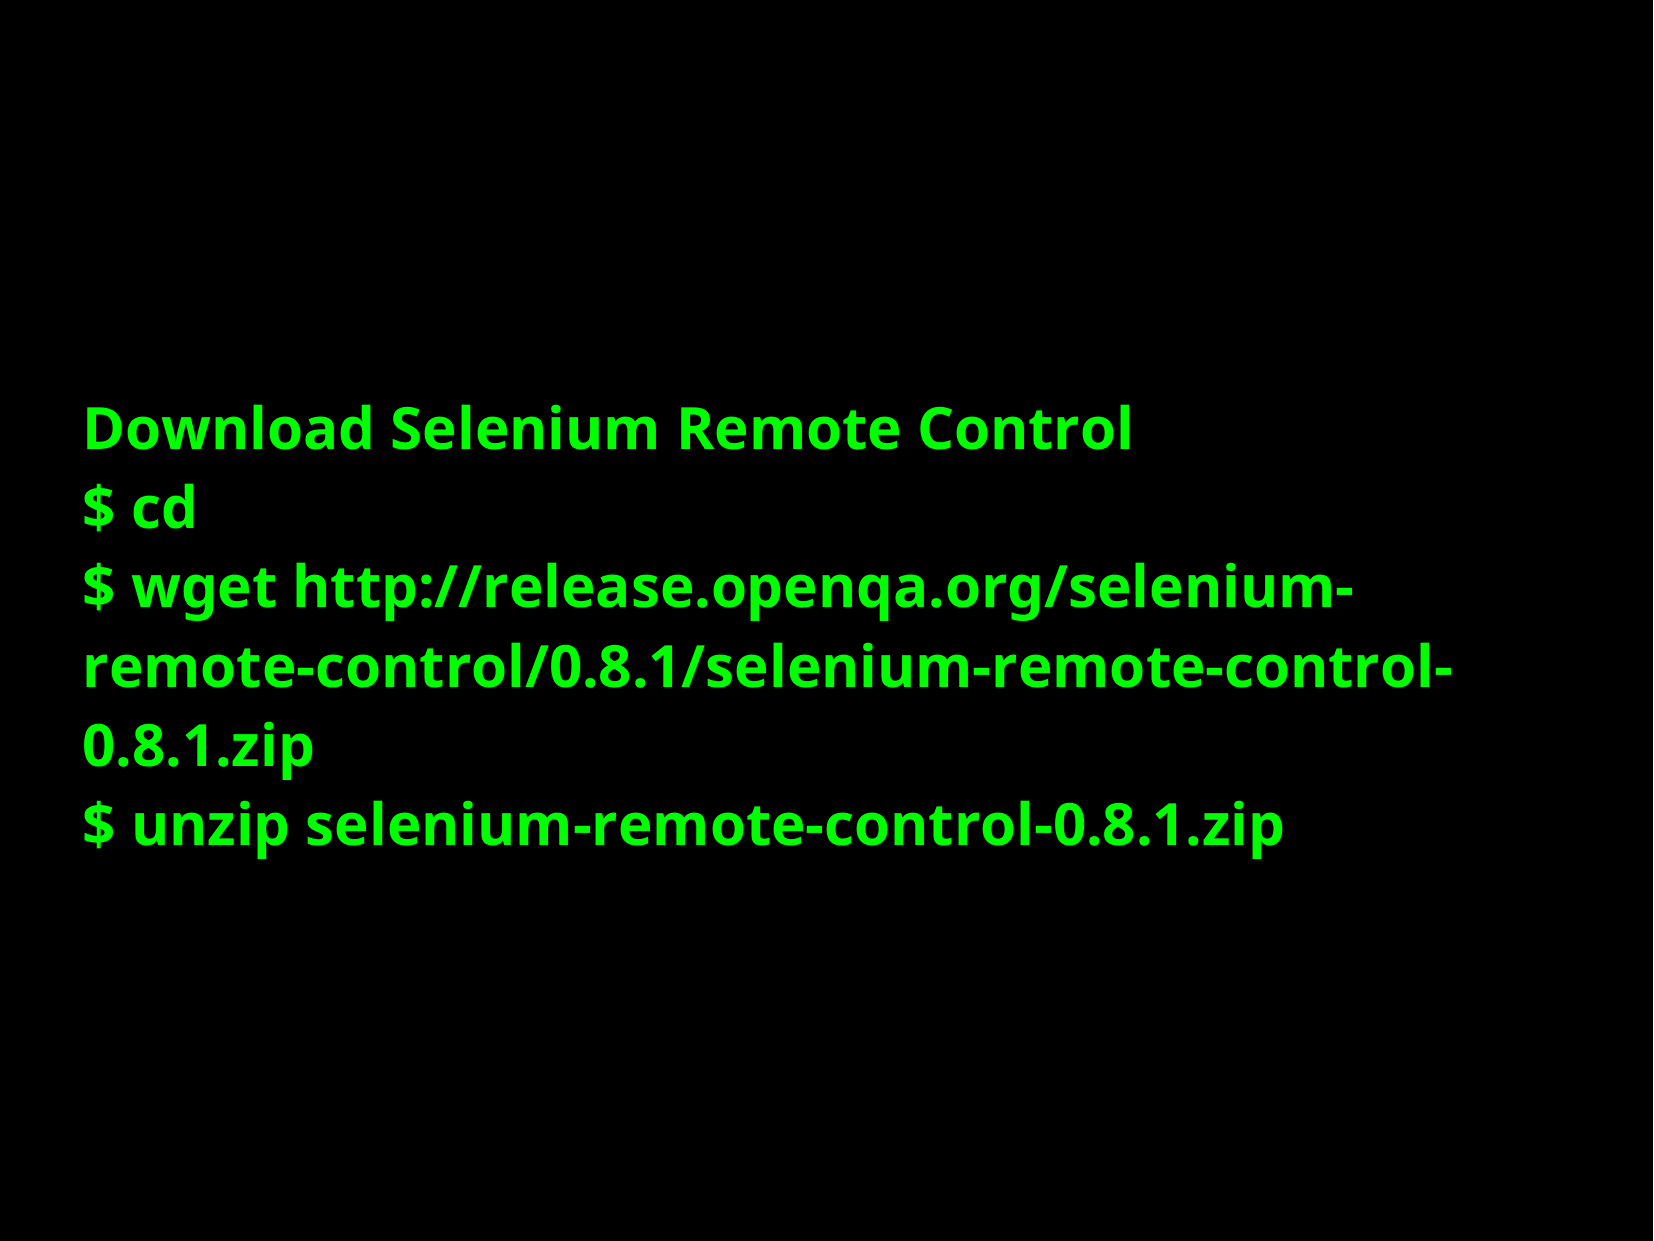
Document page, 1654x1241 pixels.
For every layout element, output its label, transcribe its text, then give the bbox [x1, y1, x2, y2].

title Download Selenium Remote Control $ cd $ wget http://release.openqa.org/selenium-remote-control/0.8.1/selenium-remote-control-0.8.1.zip $ unzip selenium-remote-control-0.8.1.zip [82, 49, 1571, 1201]
